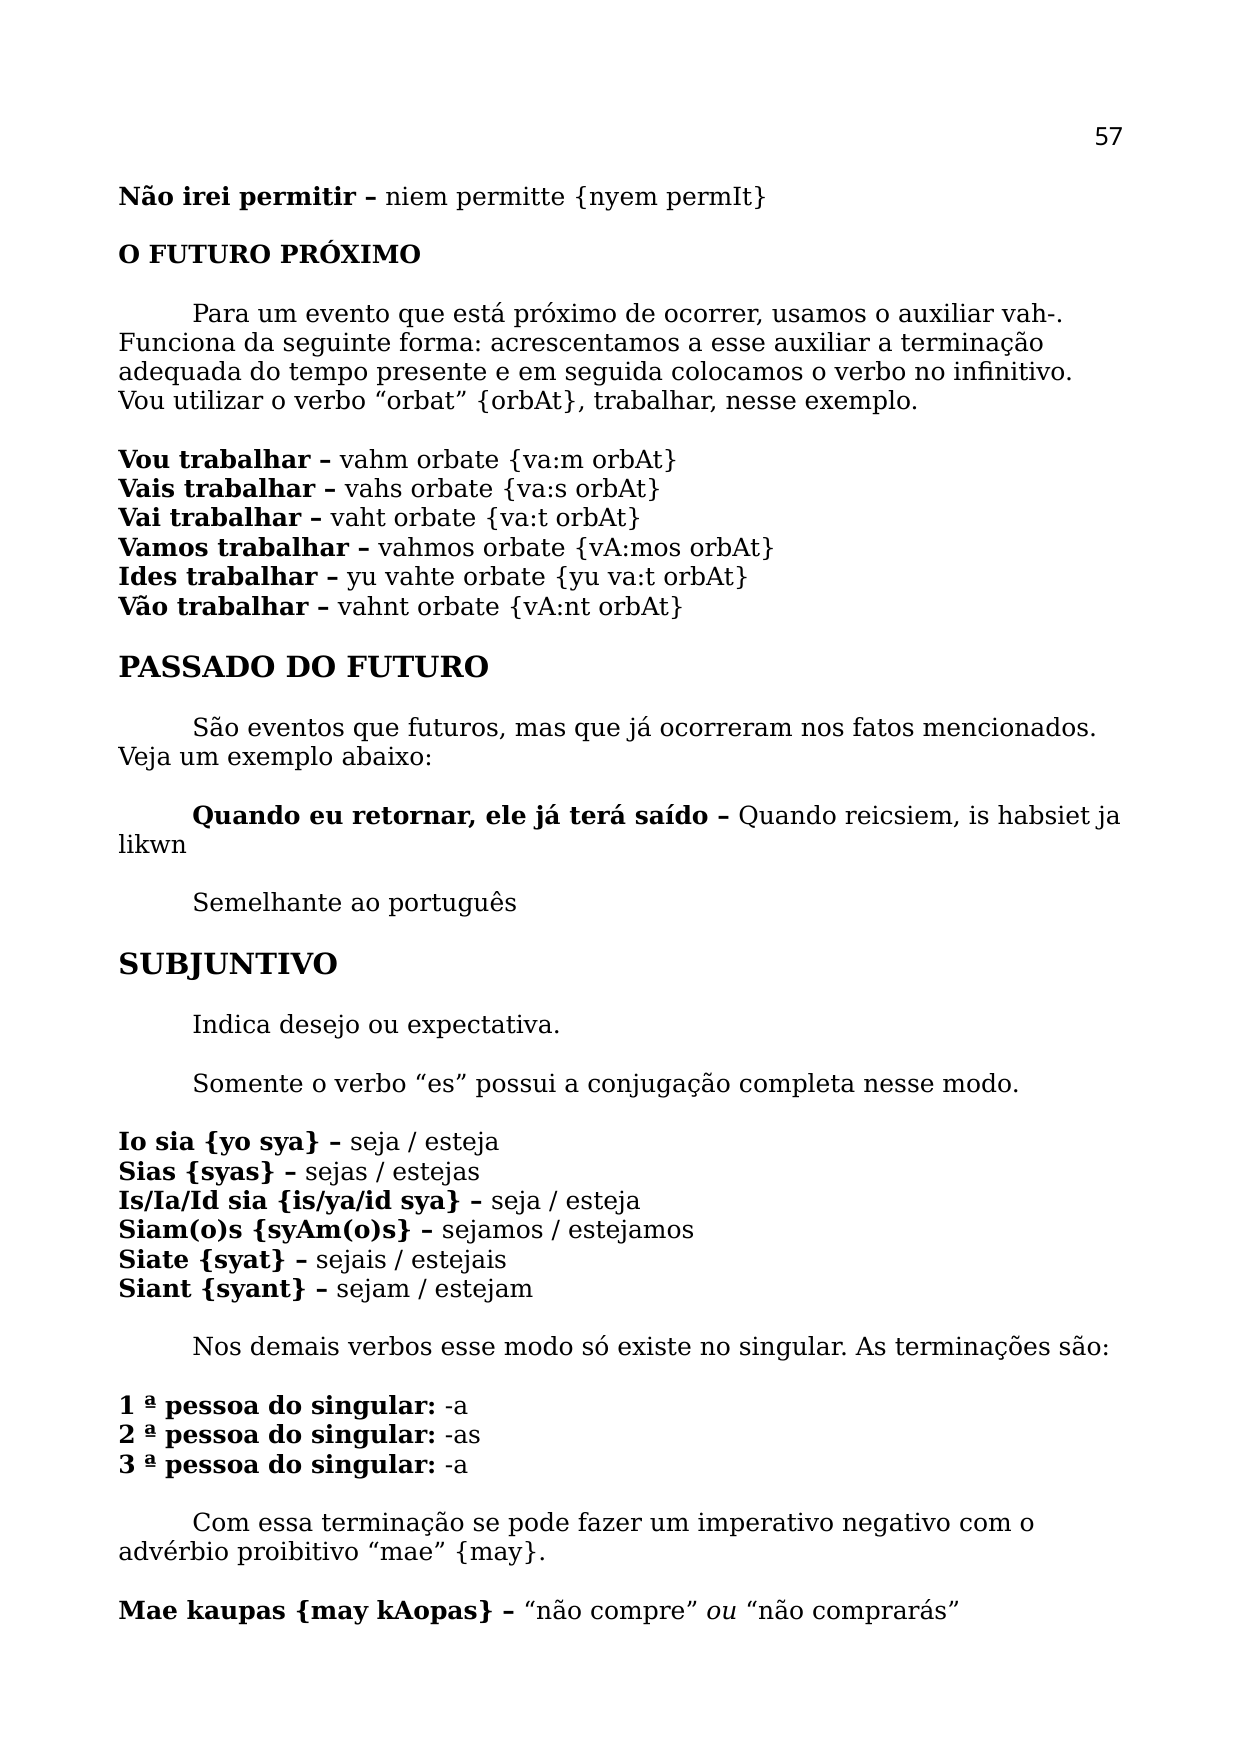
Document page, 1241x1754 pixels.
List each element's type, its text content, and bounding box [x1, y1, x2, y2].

text São eventos que futuros, mas que já ocorreram nos fatos mencionados. Veja um exemplo abaixo: [118, 713, 1123, 772]
text Não irei permitir – niem permitte {nyem permIt} [118, 182, 1123, 211]
text Siate {syat} – sejais / estejais [118, 1244, 1123, 1274]
text 3 ª pessoa do singular: -a [118, 1449, 1123, 1479]
text Nos demais verbos esse modo só existe no singular. As terminações são: [118, 1332, 1123, 1362]
text Io sia {yo sya} – seja / esteja [118, 1127, 1123, 1156]
subtitle SUBJUNTIVO [118, 947, 1123, 981]
text Indica desejo ou expectativa. [118, 1010, 1123, 1039]
text Com essa terminação se pode fazer um imperativo negativo com o advérbio proibitivo “mae” {may}. [118, 1508, 1123, 1566]
text Is/Ia/Id sia {is/ya/id sya} – seja / esteja [118, 1186, 1123, 1215]
text Vamos trabalhar – vahmos orbate {vA:mos orbAt} [118, 533, 1123, 562]
text Sias {syas} – sejas / estejas [118, 1156, 1123, 1186]
text Para um evento que está próximo de ocorrer, usamos o auxiliar vah-. Funciona da seguinte forma: acrescentamos a esse auxiliar a terminação adequada do tempo presente e em seguida colocamos o verbo no infinitivo. Vou utilizar o verbo “orbat” {orbAt}, trabalhar, nesse exemplo. [118, 299, 1123, 415]
text Siant {syant} – sejam / estejam [118, 1274, 1123, 1303]
text Quando eu retornar, ele já terá saído – Quando reicsiem, is habsiet ja likwn [118, 801, 1123, 859]
text Vai trabalhar – vaht orbate {va:t orbAt} [118, 503, 1123, 533]
subtitle O FUTURO PRÓXIMO [118, 240, 1123, 269]
text Vão trabalhar – vahnt orbate {vA:nt orbAt} [118, 591, 1123, 621]
subtitle PASSADO DO FUTURO [118, 650, 1123, 684]
text Mae kaupas {may kAopas} – “não compre” ou “não comprarás” [118, 1596, 1123, 1625]
text 1 ª pessoa do singular: -a [118, 1391, 1123, 1420]
text Vais trabalhar – vahs orbate {va:s orbAt} [118, 474, 1123, 503]
text Semelhante ao português [118, 889, 1123, 918]
text Somente o verbo “es” possui a conjugação completa nesse modo. [118, 1069, 1123, 1098]
text 2 ª pessoa do singular: -as [118, 1420, 1123, 1449]
text Siam(o)s {syAm(o)s} – sejamos / estejamos [118, 1215, 1123, 1244]
text Ides trabalhar – yu vahte orbate {yu va:t orbAt} [118, 562, 1123, 591]
text Vou trabalhar – vahm orbate {va:m orbAt} [118, 444, 1123, 474]
